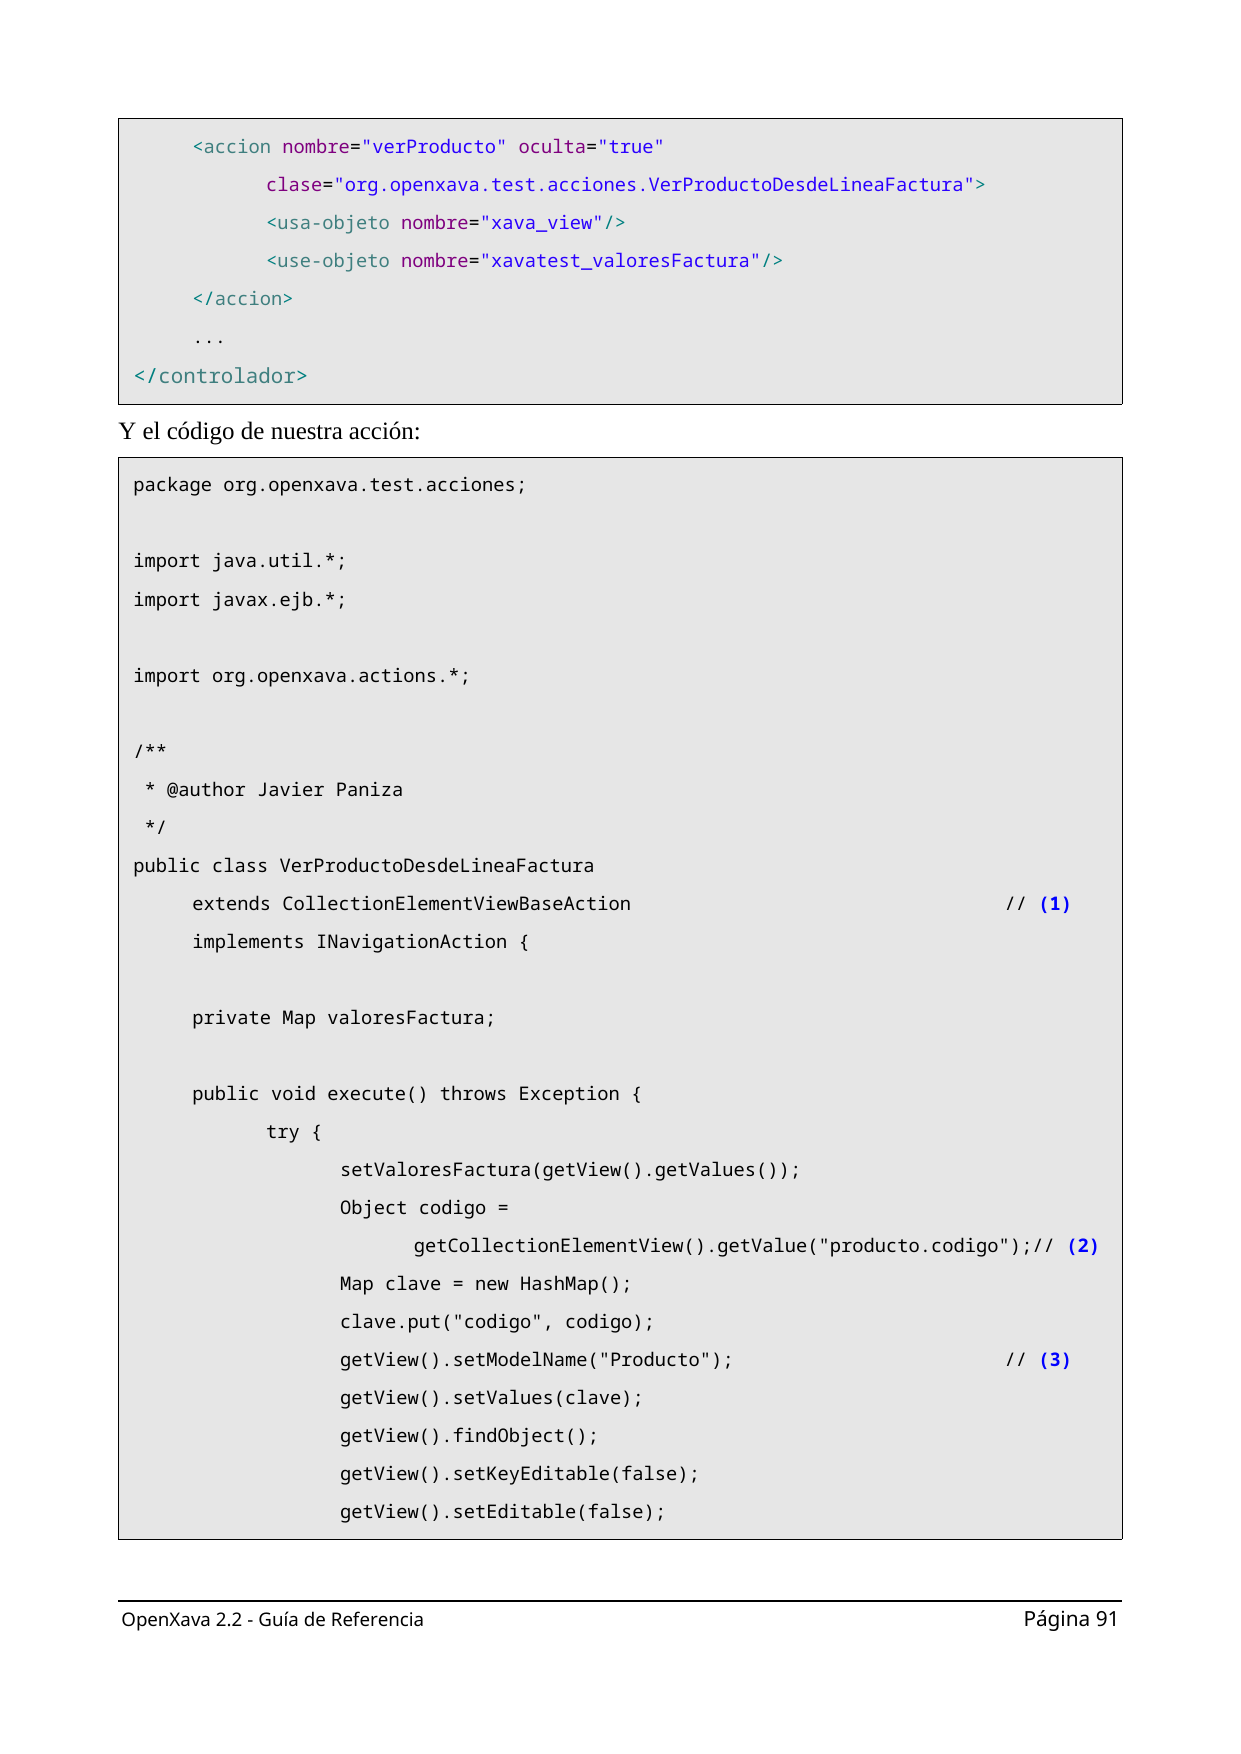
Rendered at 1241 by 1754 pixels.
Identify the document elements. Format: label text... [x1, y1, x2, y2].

text </controlador> [119, 346, 1122, 404]
text public class VerProductoDesdeLineaFactura [119, 837, 1122, 875]
text <usa-objeto nombre="xava_view"/> [119, 194, 1122, 232]
text extends CollectionElementViewBaseAction // (1) [119, 875, 1122, 913]
text getView().setValues(clave); [119, 1369, 1122, 1407]
text getCollectionElementView().getValue("producto.codigo");// (2) [119, 1217, 1122, 1255]
text package org.openxava.test.acciones; [119, 458, 1122, 495]
text </accion> [119, 270, 1122, 308]
text clase="org.openxava.test.acciones.VerProductoDesdeLineaFactura"> [119, 156, 1122, 194]
text Object codigo = [119, 1179, 1122, 1217]
text clave.put("codigo", codigo); [119, 1293, 1122, 1331]
text */ [119, 799, 1122, 837]
text public void execute() throws Exception { [119, 1065, 1122, 1103]
text <accion nombre="verProducto" oculta="true" [119, 119, 1122, 156]
text /** [119, 723, 1122, 761]
text <use-objeto nombre="xavatest_valoresFactura"/> [119, 232, 1122, 270]
text setValoresFactura(getView().getValues()); [119, 1141, 1122, 1179]
text private Map valoresFactura; [119, 989, 1122, 1027]
text try { [119, 1103, 1122, 1141]
text implements INavigationAction { [119, 913, 1122, 951]
text import javax.ejb.*; [119, 571, 1122, 609]
text getView().setKeyEditable(false); [119, 1446, 1122, 1483]
text getView().setModelName("Producto"); // (3) [119, 1331, 1122, 1369]
text Map clave = new HashMap(); [119, 1255, 1122, 1293]
text getView().findObject(); [119, 1407, 1122, 1446]
text import java.util.*; [119, 533, 1122, 571]
text ... [119, 308, 1122, 346]
text Y el código de nuestra acción: [118, 417, 1122, 444]
text * @author Javier Paniza [119, 761, 1122, 799]
text getView().setEditable(false); [119, 1483, 1122, 1539]
text import org.openxava.actions.*; [119, 647, 1122, 685]
